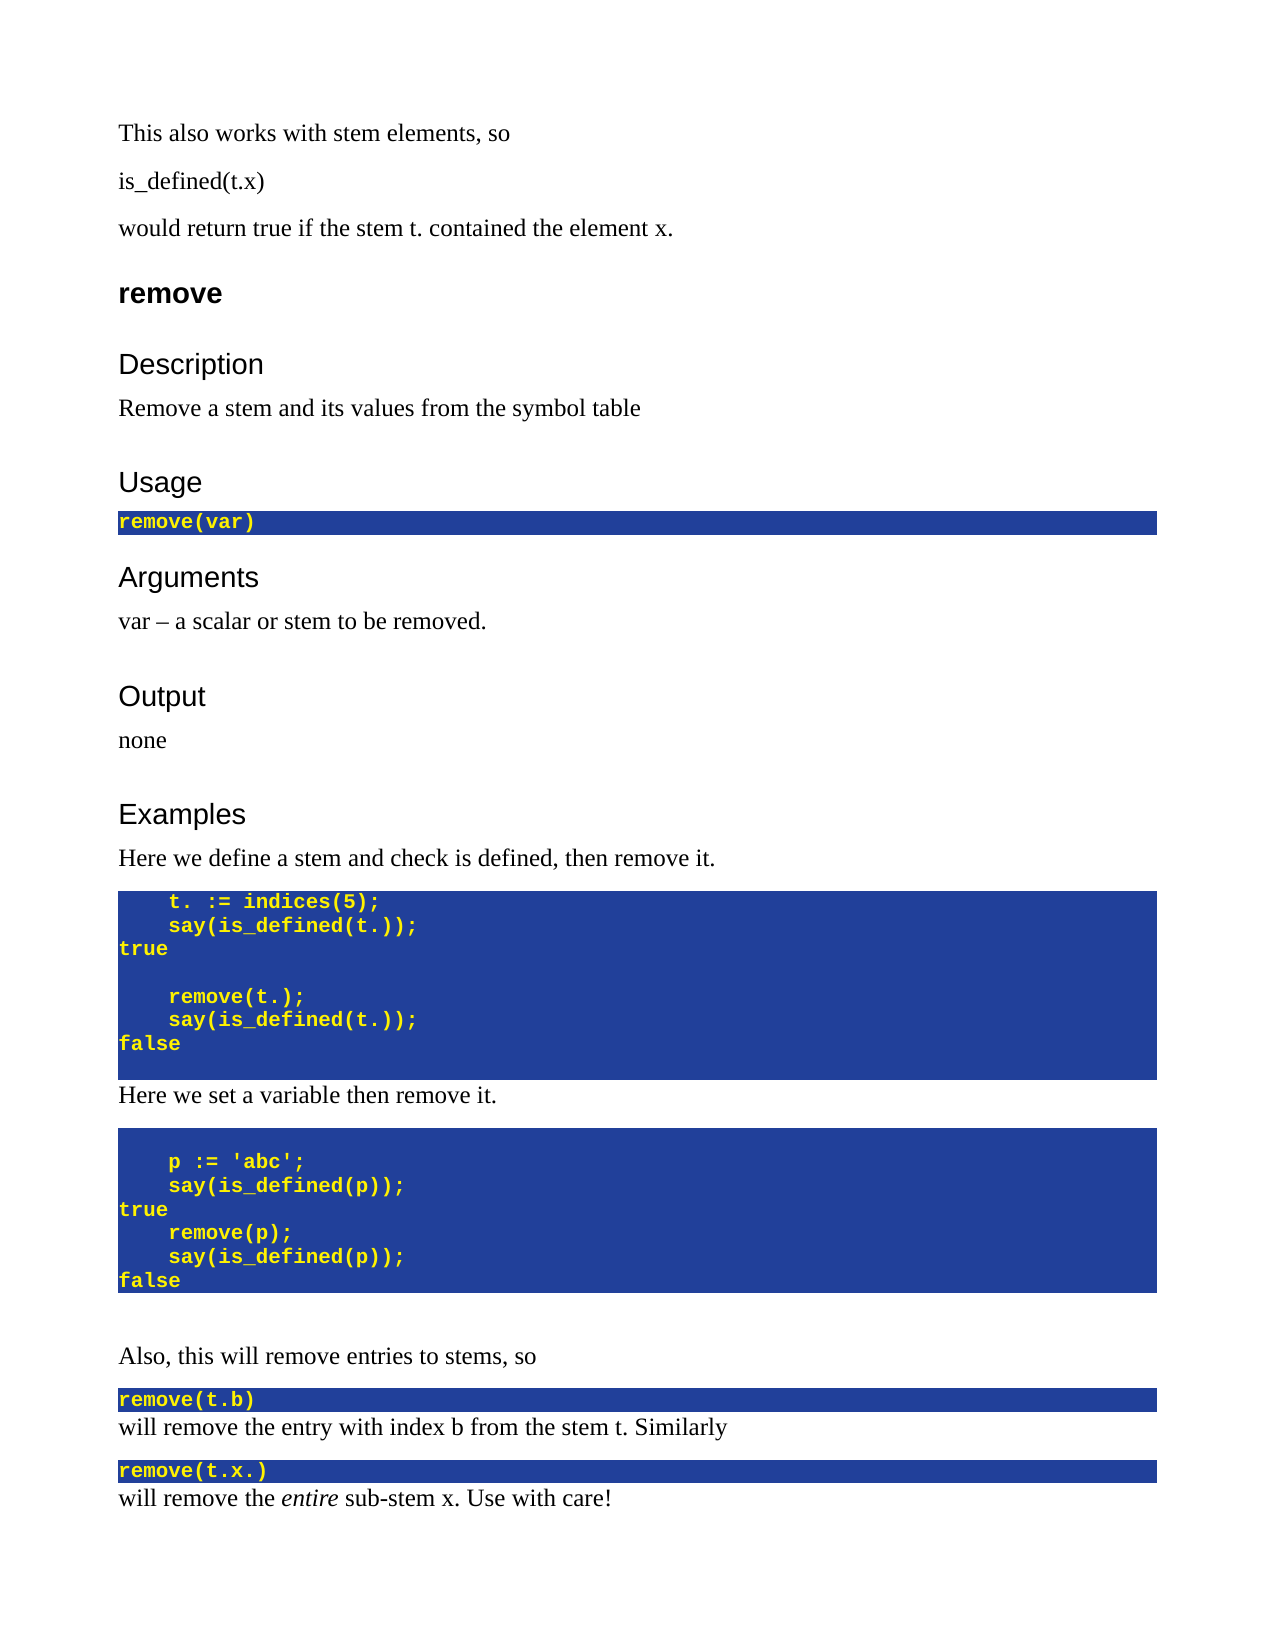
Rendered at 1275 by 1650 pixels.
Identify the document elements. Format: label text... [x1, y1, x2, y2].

text Here we set a variable then remove it. [118, 1080, 1157, 1109]
text will remove the entire sub-stem x. Use with care! [118, 1483, 1157, 1512]
text false [118, 1033, 1157, 1057]
text This also works with stem elements, so [118, 118, 1157, 147]
text none [118, 725, 1157, 753]
text remove(t.x.) [118, 1460, 1157, 1483]
text remove(p); [118, 1222, 1157, 1246]
text true [118, 938, 1157, 962]
subtitle Output [118, 679, 1157, 712]
text remove(var) [118, 511, 1157, 535]
text Here we define a stem and check is defined, then remove it. [118, 843, 1157, 872]
text would return true if the stem t. contained the element x. [118, 213, 1157, 242]
text remove(t.); [118, 986, 1157, 1009]
subtitle Examples [118, 797, 1157, 831]
subtitle Arguments [118, 560, 1157, 594]
text false [118, 1270, 1157, 1293]
subtitle remove [118, 276, 1157, 309]
text t. := indices(5); [118, 891, 1157, 915]
text p := 'abc'; [118, 1151, 1157, 1175]
text Also, this will remove entries to stems, so [118, 1341, 1157, 1370]
text will remove the entry with index b from the stem t. Similarly [118, 1412, 1157, 1441]
text say(is_defined(p)); [118, 1246, 1157, 1270]
text say(is_defined(p)); [118, 1175, 1157, 1199]
subtitle Description [118, 347, 1157, 380]
text var – a scalar or stem to be removed. [118, 606, 1157, 635]
text true [118, 1199, 1157, 1222]
text remove(t.b) [118, 1388, 1157, 1412]
text say(is_defined(t.)); [118, 1009, 1157, 1033]
subtitle Usage [118, 465, 1157, 499]
text Remove a stem and its values from the symbol table [118, 393, 1157, 422]
text say(is_defined(t.)); [118, 915, 1157, 938]
text is_defined(t.x) [118, 166, 1157, 194]
